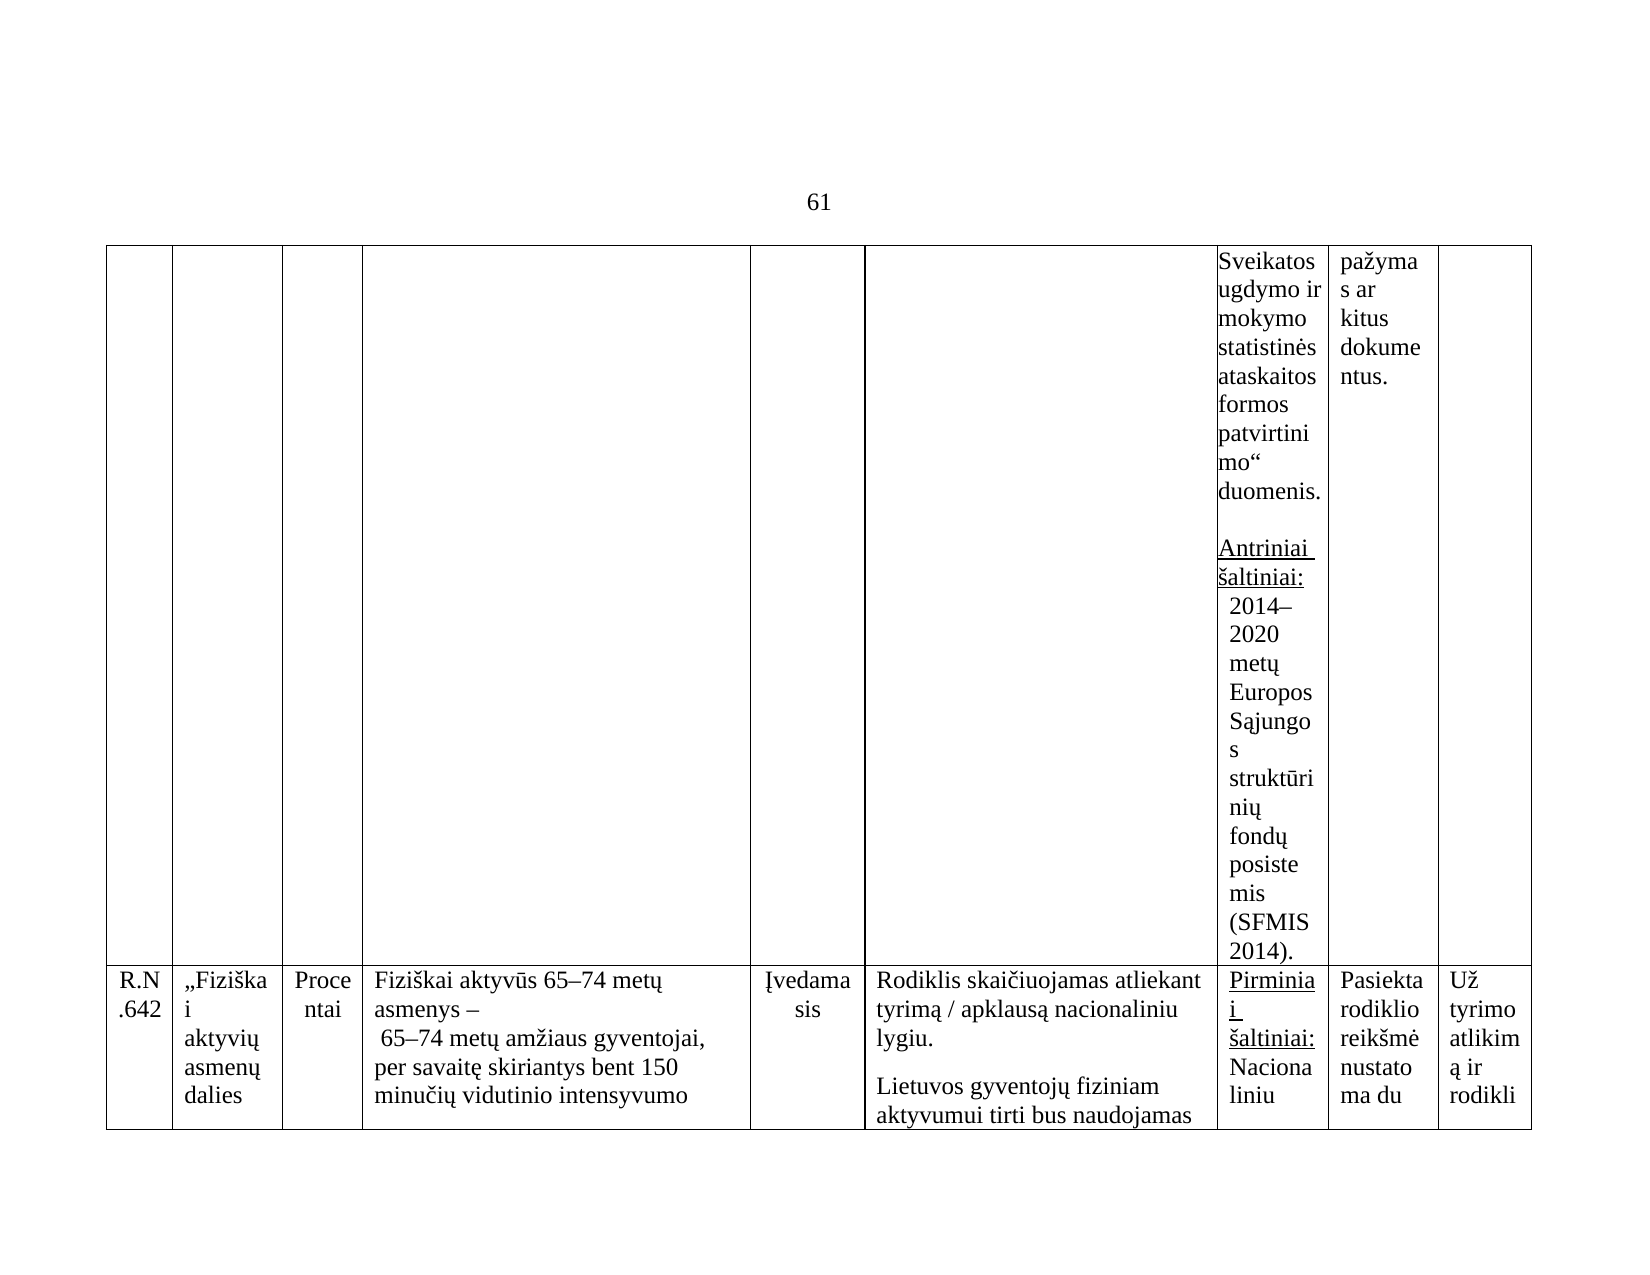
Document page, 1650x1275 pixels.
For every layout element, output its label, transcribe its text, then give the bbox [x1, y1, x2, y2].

table_cell Procentai [283, 966, 362, 1128]
table_cell Sveikatos ugdymo ir mokymo statistinės ataskaitos formos patvirtinimo“ duomenis. Antriniai šaltiniai: 2014–2020 metų Europos Sąjungos struktūrinių fondų posistemis (SFMIS2014). [1218, 246, 1328, 964]
table_cell Pasiekta rodiklio reikšmė nustatoma du [1329, 966, 1438, 1128]
table_cell [1439, 246, 1531, 964]
table_cell [363, 246, 750, 964]
table_cell Rodiklis skaičiuojamas atliekant tyrimą / apklausą nacionaliniu lygiu. Lietuvos gyventojų fiziniam aktyvumui tirti bus naudojamas [866, 966, 1217, 1128]
table_cell [173, 246, 282, 964]
table_cell Už tyrimo atlikimą ir rodikli [1439, 966, 1531, 1128]
table_cell „Fiziškai aktyvių asmenų dalies [173, 966, 282, 1128]
table_cell pažymas ar kitus dokumentus. [1329, 246, 1438, 964]
table_cell [751, 246, 864, 964]
table_cell [283, 246, 362, 964]
table_cell Fiziškai aktyvūs 65–74 metų asmenys – 65–74 metų amžiaus gyventojai, per savaitę skiriantys bent 150 minučių vidutinio intensyvumo [363, 966, 750, 1128]
table_cell [866, 246, 1217, 964]
table_cell Įvedamasis [751, 966, 864, 1128]
table_cell Pirminiai šaltiniai: Nacionaliniu [1218, 966, 1328, 1128]
table_cell [107, 246, 172, 964]
table_cell R.N.642 [107, 966, 172, 1128]
